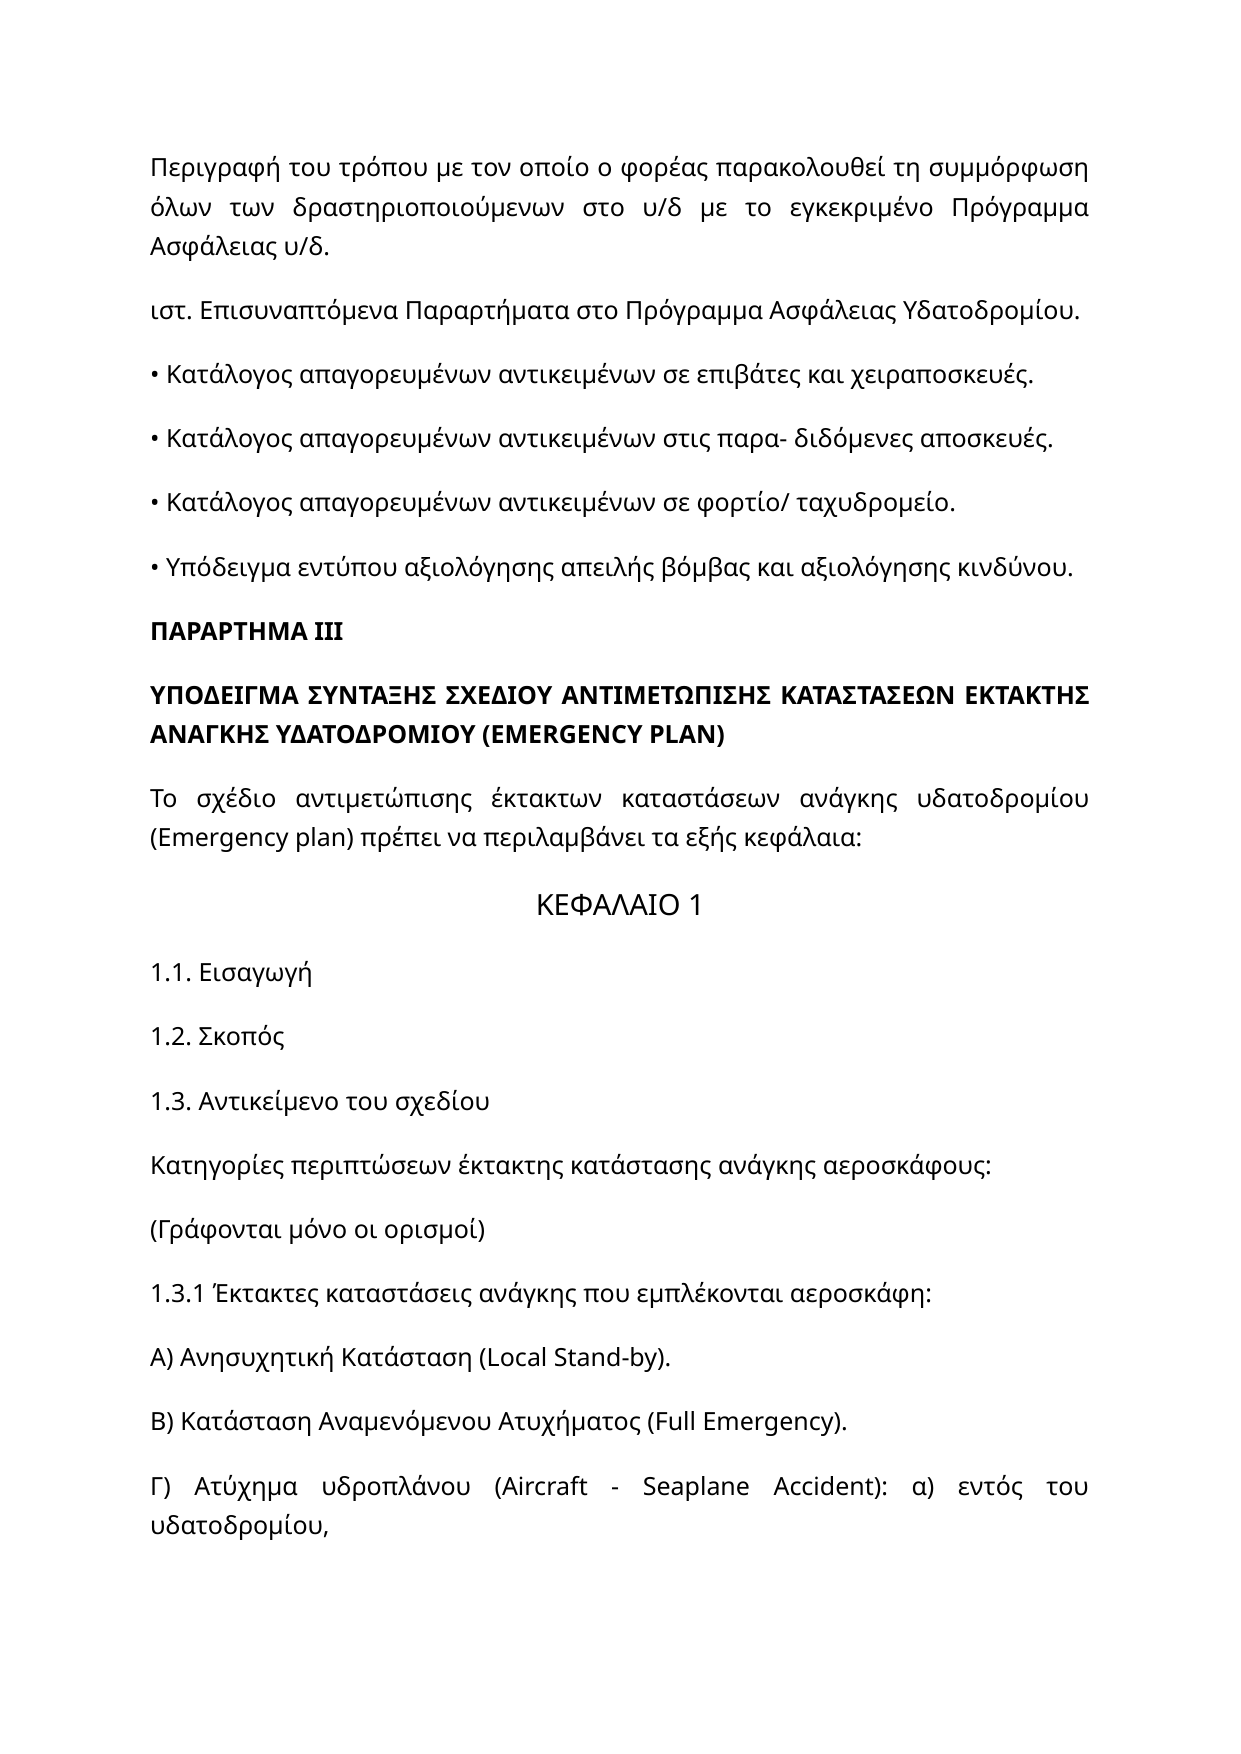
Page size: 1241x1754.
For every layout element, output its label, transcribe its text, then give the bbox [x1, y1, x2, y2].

text • Υπόδειγμα εντύπου αξιολόγησης απειλής βόμβας και αξιολόγησης κινδύνου. [150, 549, 1090, 583]
text (Γράφονται μόνο οι ορισμοί) [150, 1211, 1090, 1246]
text ΠΑΡΑΡΤΗΜΑ III [150, 613, 1090, 647]
text Γ) Ατύχημα υδροπλάνου (Aircraft - Seaplane Accident): α) εντός του υδατοδρομίου, [150, 1468, 1090, 1541]
subtitle ΚΕΦΑΛΑΙΟ 1 [150, 884, 1090, 924]
text ΥΠΟΔΕΙΓΜΑ ΣΥΝΤΑΞΗΣ ΣΧΕΔΙΟΥ ΑΝΤΙΜΕΤΩΠΙΣΗΣ ΚΑΤΑΣΤΑΣΕΩΝ ΕΚΤΑΚΤΗΣ ΑΝΑΓΚΗΣ ΥΔΑΤΟΔΡΟΜΙΟΥ (EMERGENCY PLAN) [150, 677, 1090, 751]
text Κατηγορίες περιπτώσεων έκτακτης κατάστασης ανάγκης αεροσκάφους: [150, 1147, 1090, 1181]
text Β) Κατάσταση Αναμενόμενου Ατυχήματος (Full Emergency). [150, 1404, 1090, 1438]
text 1.3.1 Έκτακτες καταστάσεις ανάγκης που εμπλέκονται αεροσκάφη: [150, 1276, 1090, 1310]
text • Κατάλογος απαγορευμένων αντικειμένων σε επιβάτες και χειραποσκευές. [150, 357, 1090, 391]
text Α) Ανησυχητική Κατάσταση (Local Stand-by). [150, 1340, 1090, 1374]
text • Κατάλογος απαγορευμένων αντικειμένων στις παρα- διδόμενες αποσκευές. [150, 421, 1090, 455]
text ιστ. Επισυναπτόμενα Παραρτήματα στο Πρόγραμμα Ασφάλειας Υδατοδρομίου. [150, 292, 1090, 327]
text 1.1. Εισαγωγή [150, 955, 1090, 989]
text 1.2. Σκοπός [150, 1019, 1090, 1053]
text Περιγραφή του τρόπου με τον οποίο ο φορέας παρακολουθεί τη συμμόρφωση όλων των δραστηριοποιούμενων στο υ/δ με το εγκεκριμένο Πρόγραμμα Ασφάλειας υ/δ. [150, 150, 1090, 262]
text • Κατάλογος απαγορευμένων αντικειμένων σε φορτίο/ ταχυδρομείο. [150, 485, 1090, 519]
text 1.3. Αντικείμενο του σχεδίου [150, 1083, 1090, 1117]
text Το σχέδιο αντιμετώπισης έκτακτων καταστάσεων ανάγκης υδατοδρομίου (Emergency plan) πρέπει να περιλαμβάνει τα εξής κεφάλαια: [150, 781, 1090, 854]
